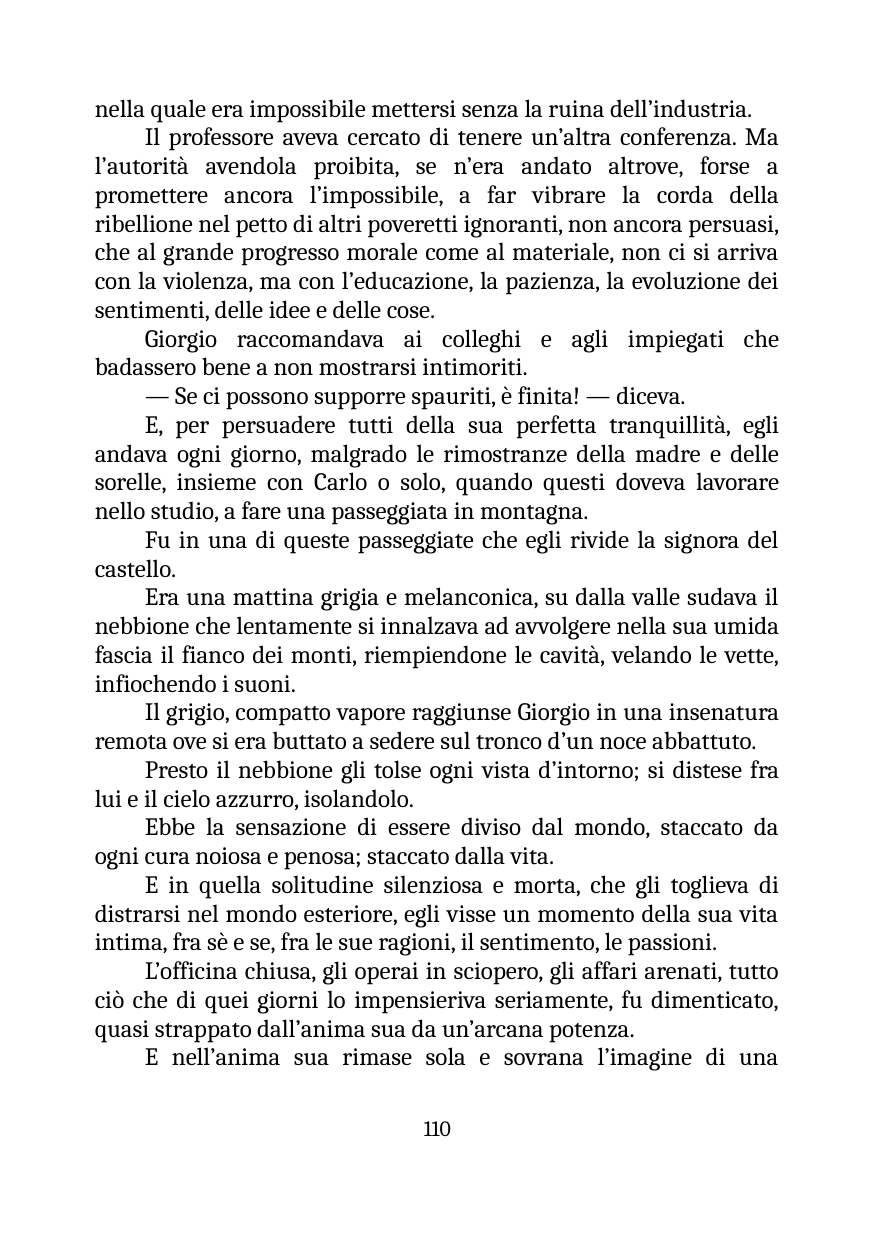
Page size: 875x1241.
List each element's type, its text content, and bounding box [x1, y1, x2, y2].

text E, per persuadere tutti della sua perfetta tranquillità, egli andava ogni giorno, malgrado le rimostranze della madre e delle sorelle, insieme con Carlo o solo, quando questi doveva lavorare nello studio, a fare una passeggiata in montagna. [94, 411, 779, 526]
text Ebbe la sensazione di essere diviso dal mondo, staccato da ogni cura noiosa e penosa; staccato dalla vita. [94, 813, 779, 871]
text E in quella solitudine silenziosa e morta, che gli toglieva di distrarsi nel mondo esteriore, egli visse un momento della sua vita intima, fra sè e se, fra le sue ragioni, il sentimento, le passioni. [94, 871, 779, 957]
text Il professore aveva cercato di tenere un’altra conferenza. Ma l’autorità avendola proibita, se n’era andato altrove, forse a promettere ancora l’impossibile, a far vibrare la corda della ribellione nel petto di altri poveretti ignoranti, non ancora persuasi, che al grande progresso morale come al materiale, non ci si arriva con la violenza, ma con l’educazione, la pazienza, la evoluzione dei sentimenti, delle idee e delle cose. [94, 123, 779, 324]
text Fu in una di queste passeggiate che egli rivide la signora del castello. [94, 526, 779, 583]
text nella quale era impossibile mettersi senza la ruina dell’industria. [94, 94, 779, 123]
text Giorgio raccomandava ai colleghi e agli impiegati che badassero bene a non mostrarsi intimoriti. [94, 324, 779, 382]
text L’officina chiusa, gli operai in sciopero, gli affari arenati, tutto ciò che di quei giorni lo impensieriva seriamente, fu dimenticato, quasi strappato dall’anima sua da un’arcana potenza. [94, 957, 779, 1043]
text E nell’anima sua rimase sola e sovrana l’imagine di una [94, 1043, 779, 1072]
text Il grigio, compatto vapore raggiunse Giorgio in una insenatura remota ove si era buttato a sedere sul tronco d’un noce abbattuto. [94, 698, 779, 756]
text — Se ci possono supporre spauriti, è finita! — diceva. [94, 382, 779, 411]
text Presto il nebbione gli tolse ogni vista d’intorno; si distese fra lui e il cielo azzurro, isolandolo. [94, 756, 779, 813]
text Era una mattina grigia e melanconica, su dalla valle sudava il nebbione che lentamente si innalzava ad avvolgere nella sua umida fascia il fianco dei monti, riempiendone le cavità, velando le vette, infiochendo i suoni. [94, 583, 779, 698]
